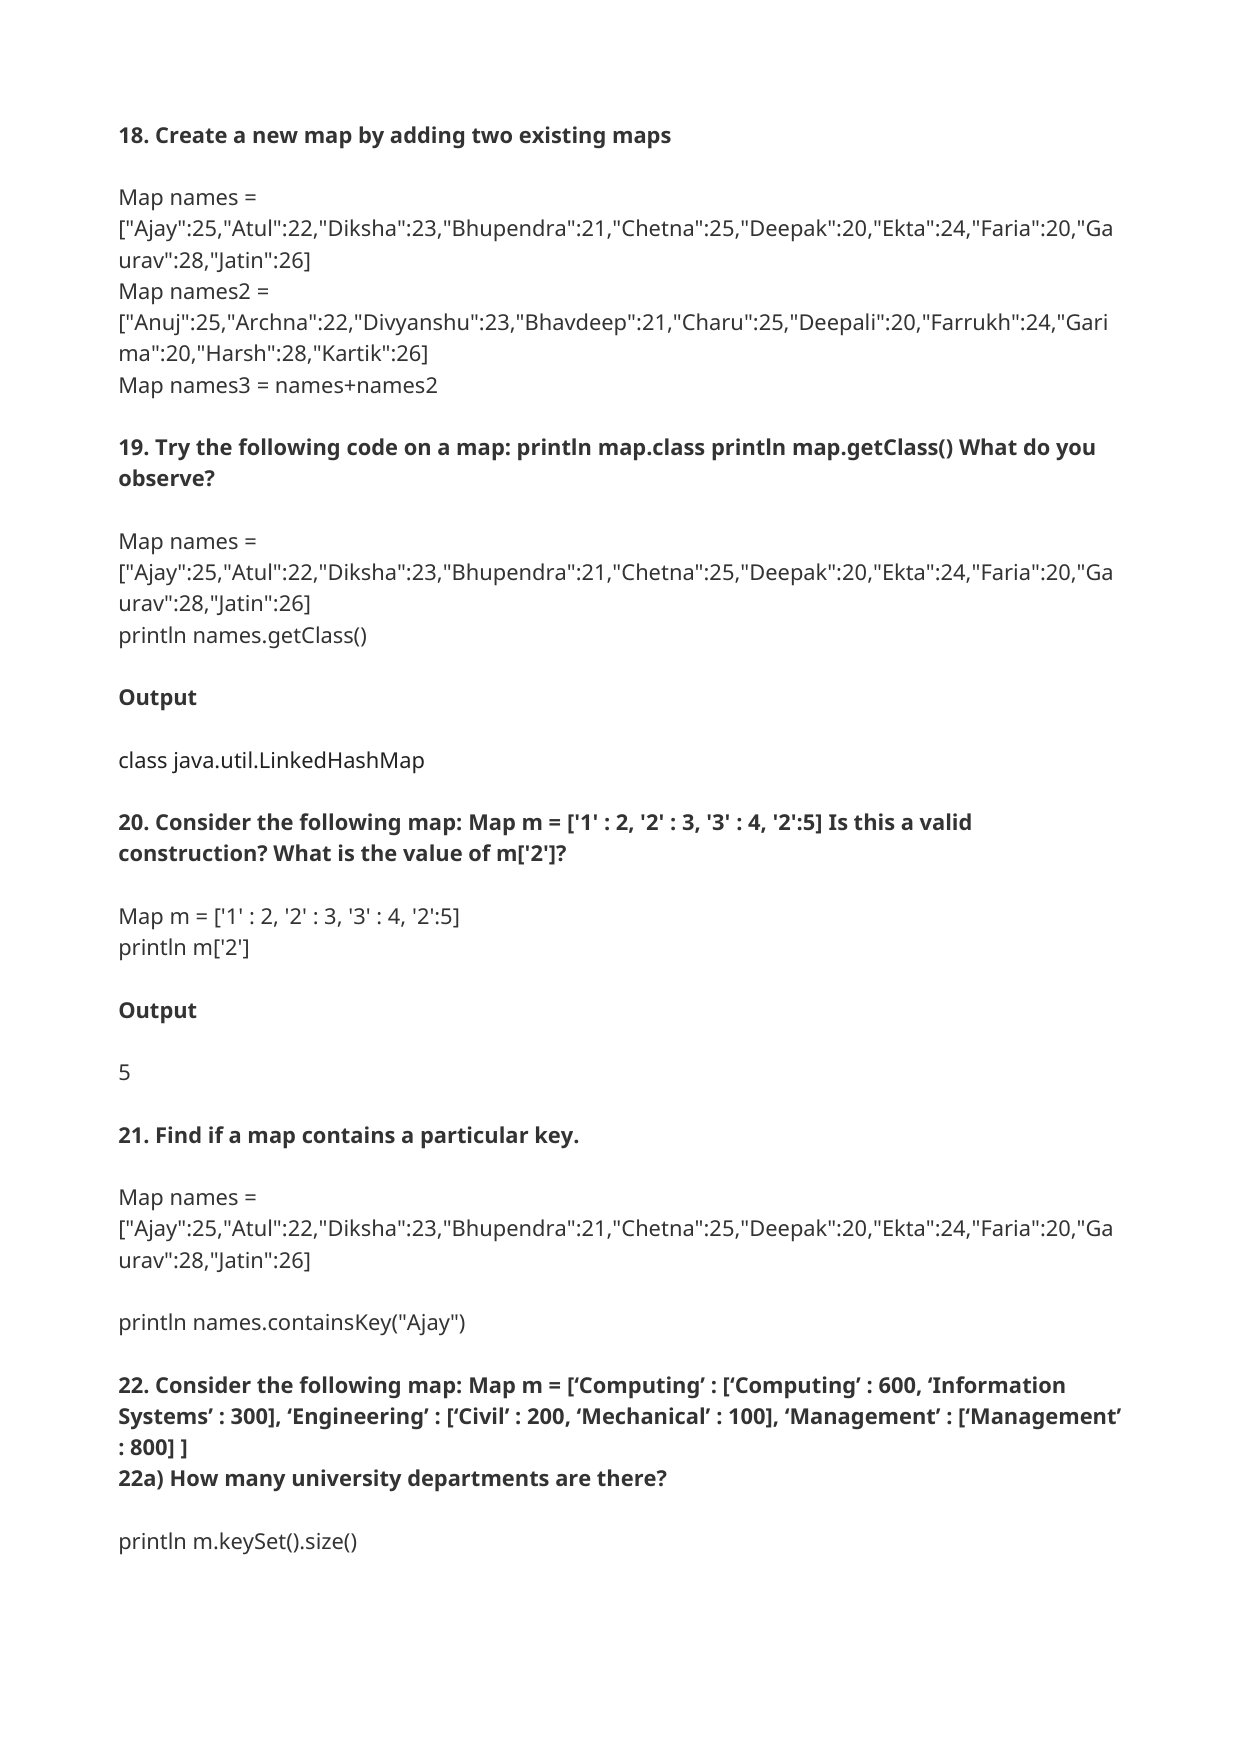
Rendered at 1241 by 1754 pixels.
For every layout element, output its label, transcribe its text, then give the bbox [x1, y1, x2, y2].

text 22. Consider the following map: Map m = [‘Computing’ : [‘Computing’ : 600, ‘Information Systems’ : 300], ‘Engineering’ : [‘Civil’ : 200, ‘Mechanical’ : 100], ‘Management’ : [‘Management’ : 800] ] [118, 1368, 1122, 1462]
text 19. Try the following code on a map: println map.class println map.getClass() What do you observe? [118, 431, 1122, 493]
text Map names3 = names+names2 [118, 368, 1122, 399]
text Output [118, 681, 1122, 712]
text Map names = ["Ajay":25,"Atul":22,"Diksha":23,"Bhupendra":21,"Chetna":25,"Deepak":20,"Ekta":24,"Faria":20,"Gaurav":28,"Jatin":26] [118, 1181, 1122, 1274]
text println names.getClass() [118, 618, 1122, 649]
text Map m = ['1' : 2, '2' : 3, '3' : 4, '2':5] [118, 899, 1122, 931]
text println m.keySet().size() [118, 1524, 1122, 1556]
text Output [118, 993, 1122, 1024]
text println names.containsKey("Ajay") [118, 1306, 1122, 1337]
text 5 [118, 1056, 1122, 1087]
text 22a) How many university departments are there? [118, 1462, 1122, 1493]
text Map names2 = ["Anuj":25,"Archna":22,"Divyanshu":23,"Bhavdeep":21,"Charu":25,"Deepali":20,"Farrukh":24,"Garima":20,"Harsh":28,"Kartik":26] [118, 274, 1122, 368]
text Map names = ["Ajay":25,"Atul":22,"Diksha":23,"Bhupendra":21,"Chetna":25,"Deepak":20,"Ekta":24,"Faria":20,"Gaurav":28,"Jatin":26] [118, 181, 1122, 274]
text class java.util.LinkedHashMap [118, 743, 1122, 774]
text println m['2'] [118, 931, 1122, 962]
text 20. Consider the following map: Map m = ['1' : 2, '2' : 3, '3' : 4, '2':5] Is this a valid construction? What is the value of m['2']? [118, 806, 1122, 868]
text 18. Create a new map by adding two existing maps [118, 118, 1122, 149]
text 21. Find if a map contains a particular key. [118, 1118, 1122, 1149]
text Map names = ["Ajay":25,"Atul":22,"Diksha":23,"Bhupendra":21,"Chetna":25,"Deepak":20,"Ekta":24,"Faria":20,"Gaurav":28,"Jatin":26] [118, 524, 1122, 618]
